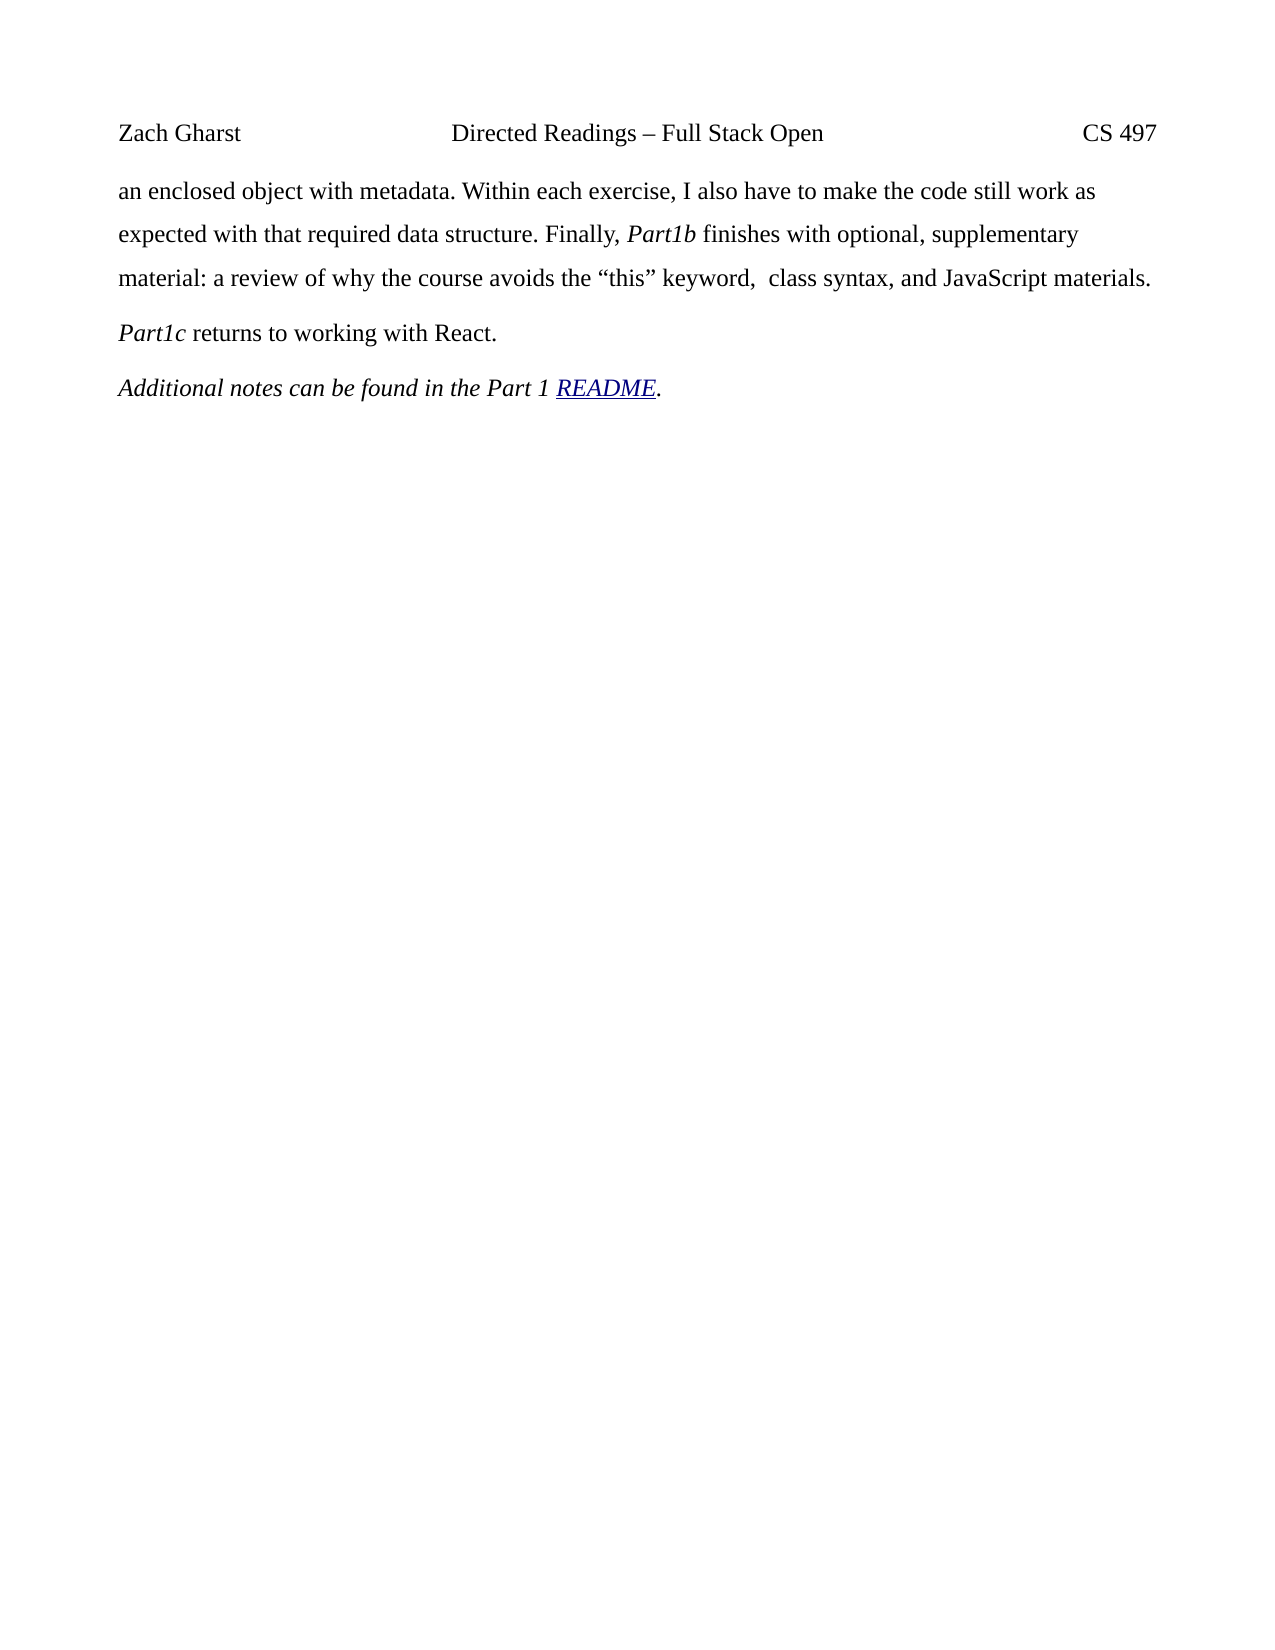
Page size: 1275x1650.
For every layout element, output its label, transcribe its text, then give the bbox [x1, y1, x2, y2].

text Part1c returns to working with React. [118, 318, 1157, 346]
text an enclosed object with metadata. Within each exercise, I also have to make the code still work as expected with that required data structure. Finally, Part1b finishes with optional, supplementary material: a review of why the course avoids the “this” keyword, class syntax, and JavaScript materials. [118, 176, 1157, 291]
text Additional notes can be found in the Part 1 README. [118, 373, 1157, 401]
